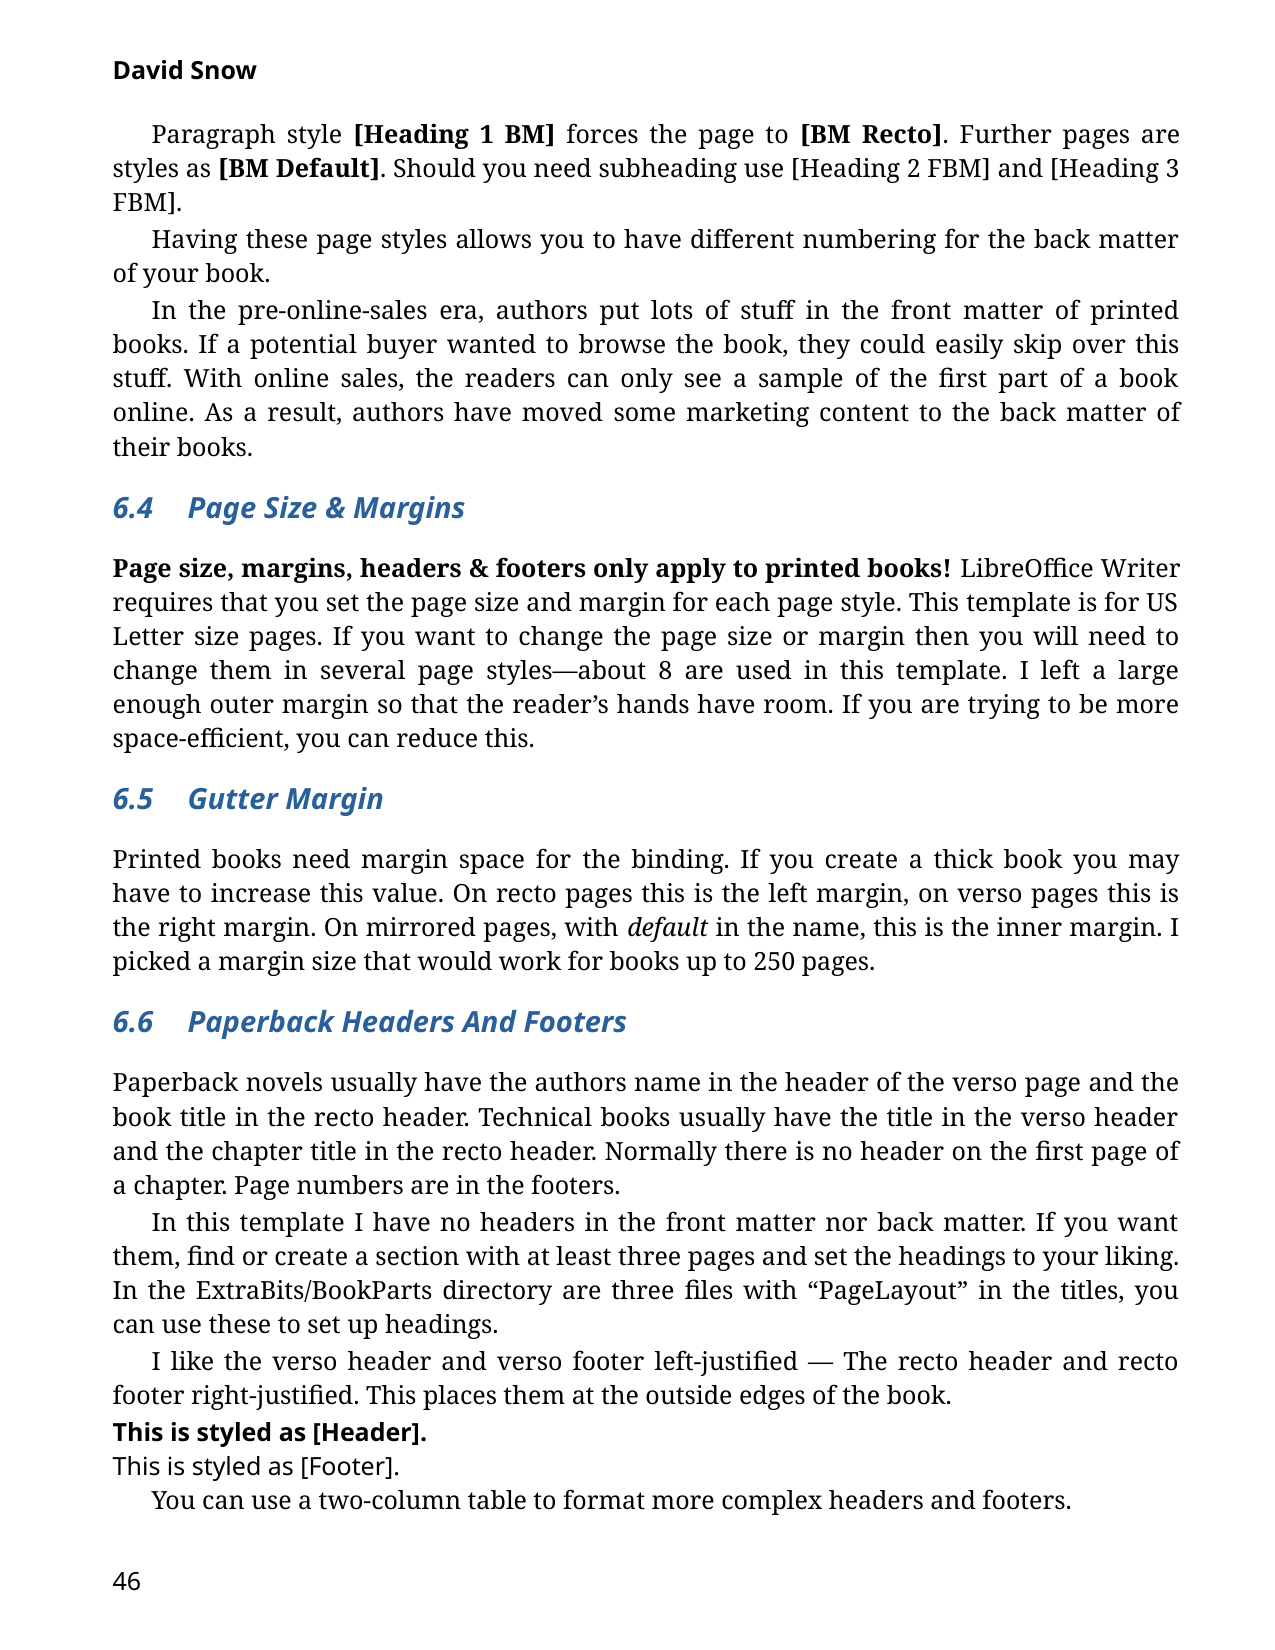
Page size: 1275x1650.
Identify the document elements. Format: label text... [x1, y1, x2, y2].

subtitle Gutter Margin [112, 778, 1181, 818]
subtitle Page Size & Margins [112, 487, 1181, 527]
text Printed books need margin space for the binding. If you create a thick book you may have to increase this value. On recto pages this is the left margin, on verso pages this is the right margin. On mirrored pages, with default in the name, this is the inner margin. I picked a margin size that would work for books up to 250 pages. [112, 842, 1181, 978]
text Having these page styles allows you to have different numbering for the back matter of your book. [112, 222, 1181, 290]
subtitle Paperback Headers and Footers [112, 1002, 1181, 1041]
text Paperback novels usually have the authors name in the header of the verso page and the book title in the recto header. Technical books usually have the title in the verso header and the chapter title in the recto header. Normally there is no header on the first page of a chapter. Page numbers are in the footers. [112, 1065, 1181, 1201]
text This is styled as [Header]. [112, 1415, 1181, 1449]
text Page size, margins, headers & footers only apply to printed books! LibreOffice Writer requires that you set the page size and margin for each page style. This template is for US Letter size pages. If you want to change the page size or margin then you will need to change them in several page styles—about 8 are used in this template. I left a large enough outer margin so that the reader’s hands have room. If you are trying to be more space-efficient, you can reduce this. [112, 550, 1181, 755]
text You can use a two-column table to format more complex headers and footers. [112, 1483, 1181, 1517]
text This is styled as [Footer]. [112, 1449, 1181, 1483]
text Paragraph style [Heading 1 BM] forces the page to [BM Recto]. Further pages are styles as [BM Default]. Should you need subheading use [Heading 2 FBM] and [Heading 3 FBM]. [112, 117, 1181, 219]
text In the pre-online-sales era, authors put lots of stuff in the front matter of printed books. If a potential buyer wanted to browse the book, they could easily skip over this stuff. With online sales, the readers can only see a sample of the first part of a book online. As a result, authors have moved some marketing content to the back matter of their books. [112, 293, 1181, 463]
text I like the verso header and verso footer left-justified — The recto header and recto footer right-justified. This places them at the outside edges of the book. [112, 1344, 1181, 1412]
text In this template I have no headers in the front matter nor back matter. If you want them, find or create a section with at least three pages and set the headings to your liking. In the ExtraBits/BookParts directory are three files with “PageLayout” in the titles, you can use these to set up headings. [112, 1204, 1181, 1341]
